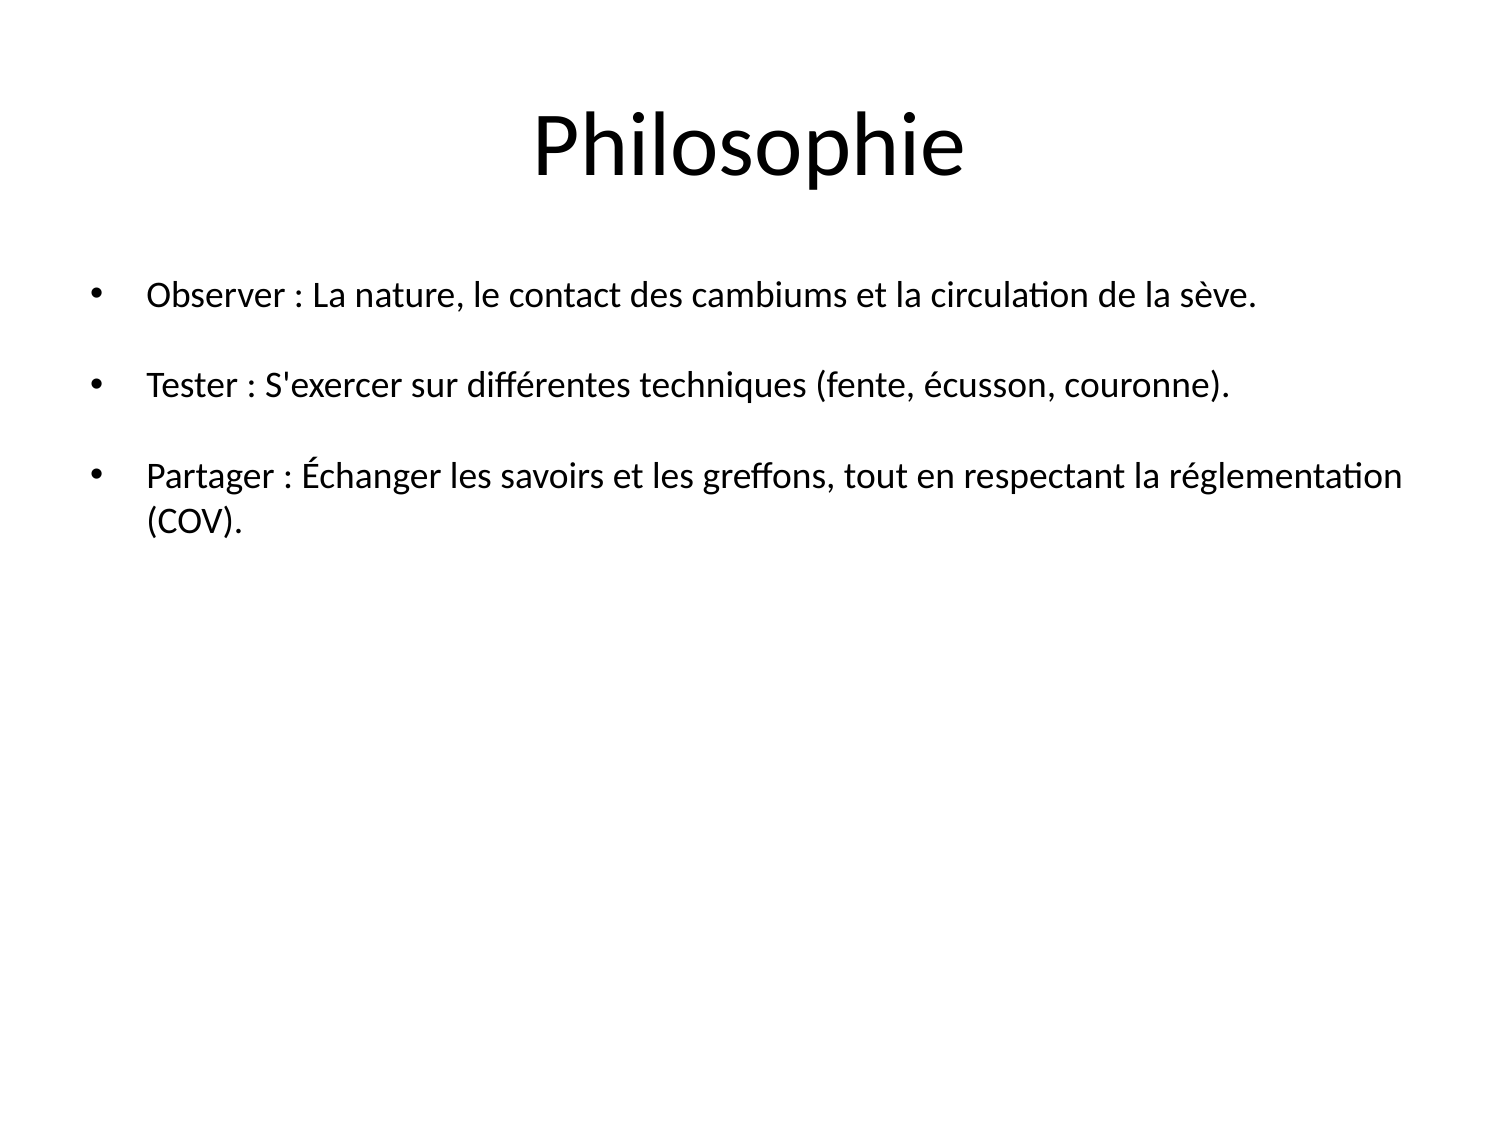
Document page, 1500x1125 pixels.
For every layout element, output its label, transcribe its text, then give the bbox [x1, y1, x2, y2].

list Observer : La nature, le contact des cambiums et la circulation de la sève. Tester : S'exercer sur différentes techniques (fente, écusson, couronne). Partager : Échanger les savoirs et les greffons, tout en respectant la réglementation (COV). [75, 262, 1425, 1005]
title Philosophie [75, 45, 1425, 233]
